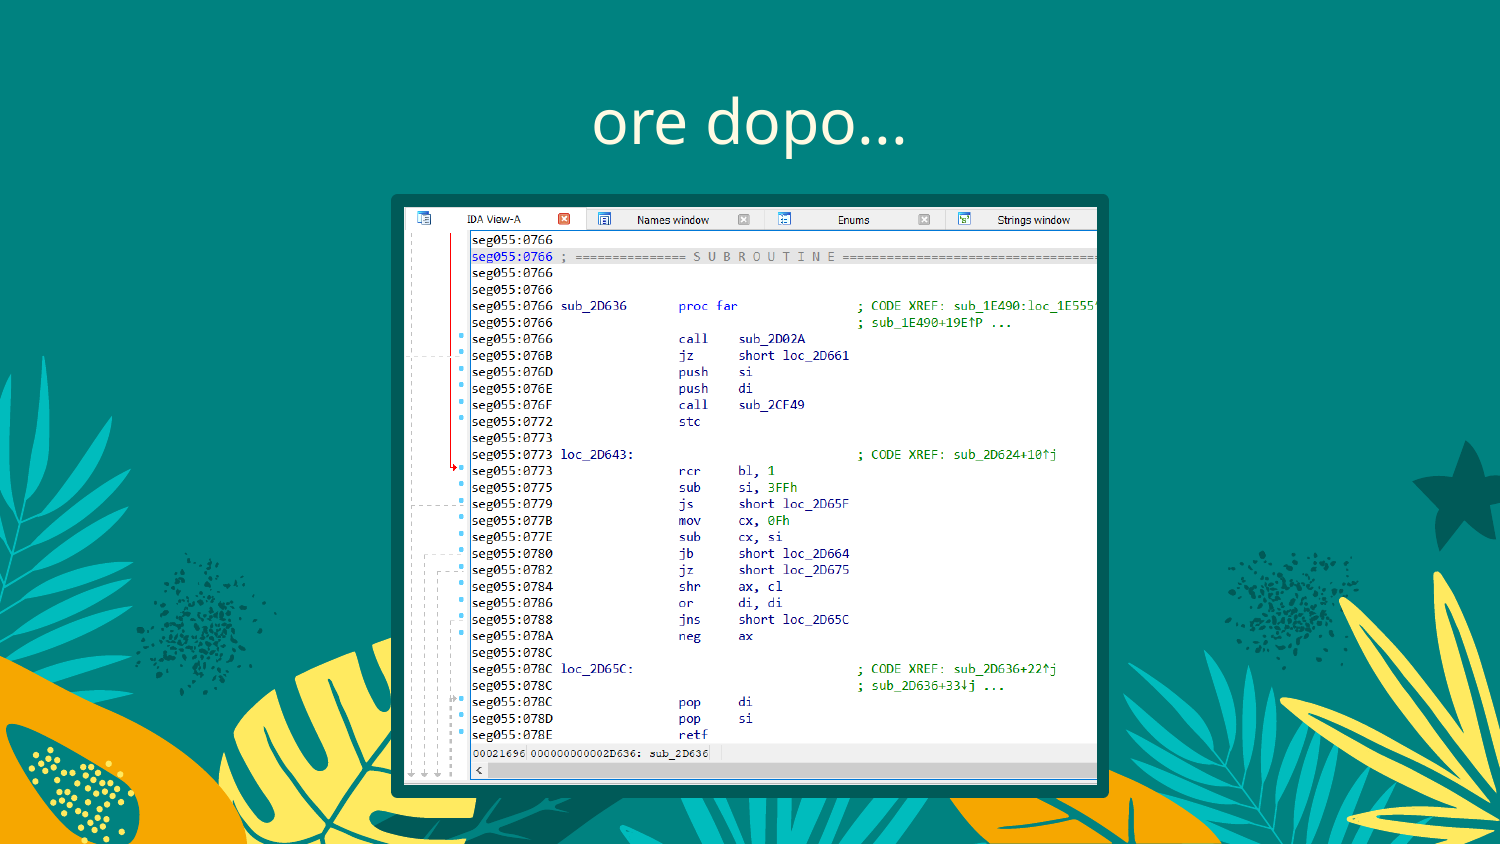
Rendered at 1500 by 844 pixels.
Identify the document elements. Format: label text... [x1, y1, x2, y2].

title ore dopo... [118, 72, 1382, 167]
picture [1362, 628, 1388, 658]
picture [403, 206, 1097, 786]
picture [116, 538, 291, 713]
picture [1179, 490, 1414, 725]
